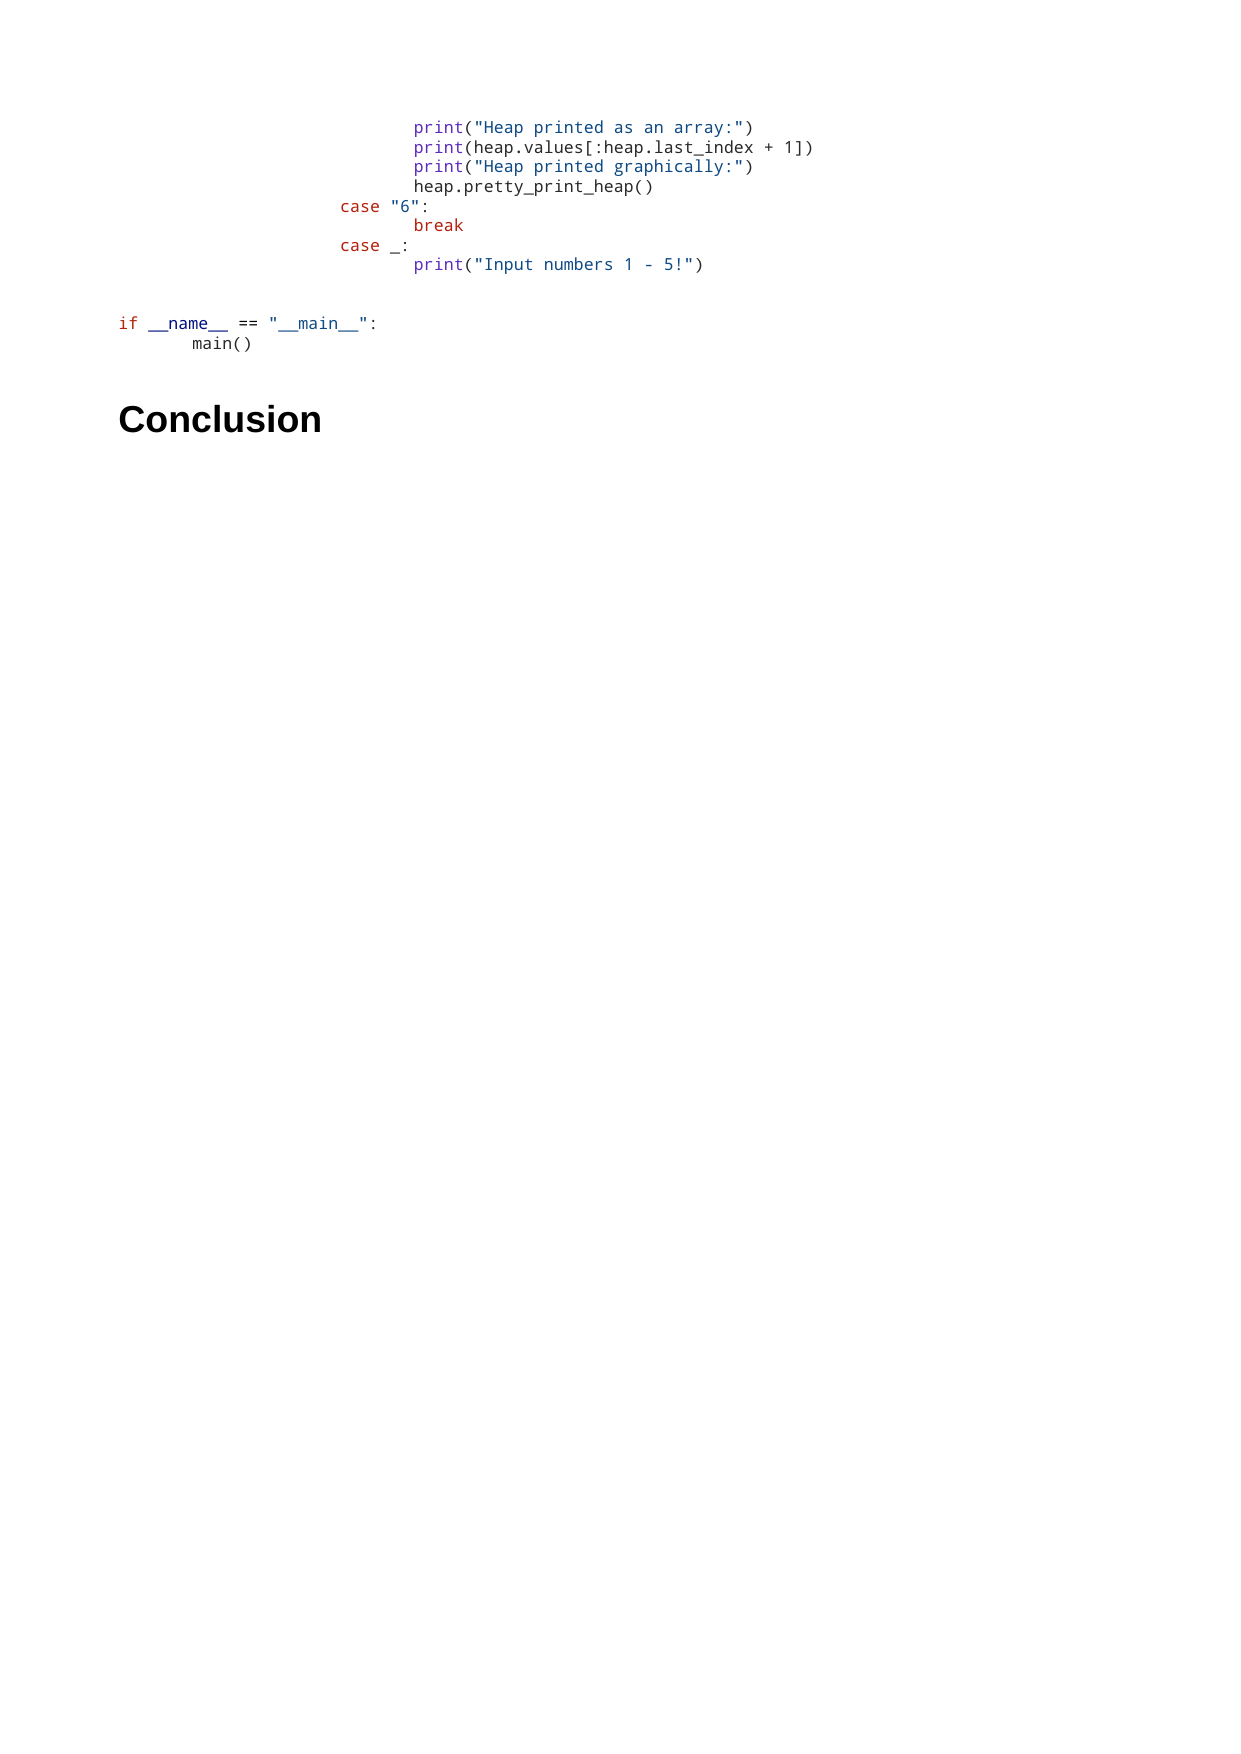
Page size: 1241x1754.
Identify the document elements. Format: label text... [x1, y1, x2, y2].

text print(heap.values[:heap.last_index + 1]) [118, 138, 1122, 157]
subtitle Conclusion [118, 398, 1122, 441]
text heap.pretty_print_heap() [118, 177, 1122, 196]
text print("Heap printed graphically:") [118, 157, 1122, 177]
text break [118, 216, 1122, 236]
text case _: [118, 236, 1122, 255]
text if __name__ == "__main__": [118, 275, 1122, 333]
text main() [118, 333, 1122, 353]
text case "6": [118, 196, 1122, 216]
text print("Input numbers 1 - 5!") [118, 255, 1122, 275]
text print("Heap printed as an array:") [118, 118, 1122, 138]
